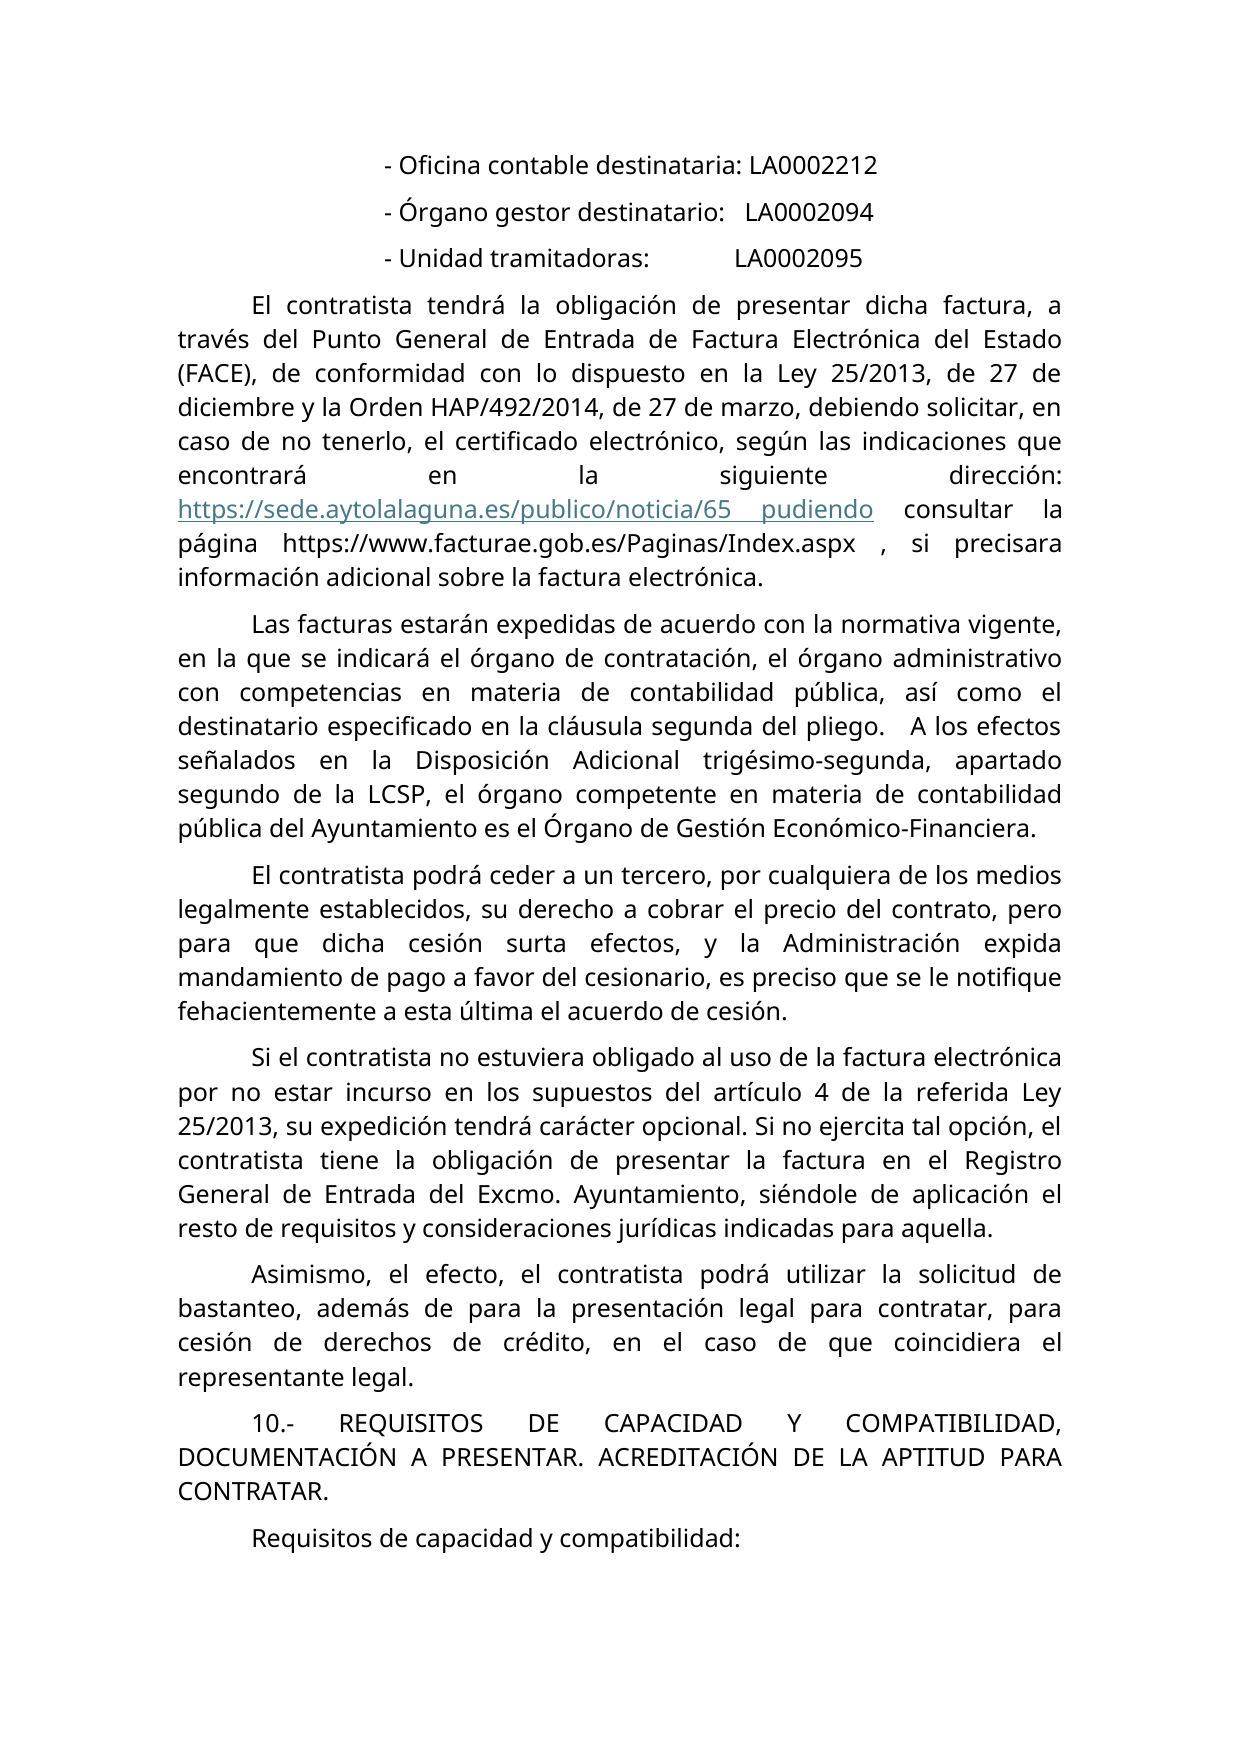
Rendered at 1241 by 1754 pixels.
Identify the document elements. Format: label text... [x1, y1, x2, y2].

text El contratista podrá ceder a un tercero, por cualquiera de los medios legalmente establecidos, su derecho a cobrar el precio del contrato, pero para que dicha cesión surta efectos, y la Administración expida mandamiento de pago a favor del cesionario, es preciso que se le notifique fehacientemente a esta última el acuerdo de cesión. [177, 857, 1063, 1028]
text - Oficina contable destinataria: LA0002212 [310, 148, 1063, 182]
text Las facturas estarán expedidas de acuerdo con la normativa vigente, en la que se indicará el órgano de contratación, el órgano administrativo con competencias en materia de contabilidad pública, así como el destinatario especificado en la cláusula segunda del pliego. A los efectos señalados en la Disposición Adicional trigésimo-segunda, apartado segundo de la LCSP, el órgano competente en materia de contabilidad pública del Ayuntamiento es el Órgano de Gestión Económico-Financiera. [177, 606, 1063, 845]
text Si el contratista no estuviera obligado al uso de la factura electrónica por no estar incurso en los supuestos del artículo 4 de la referida Ley 25/2013, su expedición tendrá carácter opcional. Si no ejercita tal opción, el contratista tiene la obligación de presentar la factura en el Registro General de Entrada del Excmo. Ayuntamiento, siéndole de aplicación el resto de requisitos y consideraciones jurídicas indicadas para aquella. [177, 1040, 1063, 1244]
text Asimismo, el efecto, el contratista podrá utilizar la solicitud de bastanteo, además de para la presentación legal para contratar, para cesión de derechos de crédito, en el caso de que coincidiera el representante legal. [177, 1257, 1063, 1393]
text 10.- REQUISITOS DE CAPACIDAD Y COMPATIBILIDAD, DOCUMENTACIÓN A PRESENTAR. ACREDITACIÓN DE LA APTITUD PARA CONTRATAR. [177, 1406, 1063, 1508]
text - Órgano gestor destinatario: LA0002094 [310, 194, 1063, 228]
text - Unidad tramitadoras: LA0002095 [310, 241, 1063, 275]
text Requisitos de capacidad y compatibilidad: [177, 1520, 1063, 1554]
text El contratista tendrá la obligación de presentar dicha factura, a través del Punto General de Entrada de Factura Electrónica del Estado (FACE), de conformidad con lo dispuesto en la Ley 25/2013, de 27 de diciembre y la Orden HAP/492/2014, de 27 de marzo, debiendo solicitar, en caso de no tenerlo, el certificado electrónico, según las indicaciones que encontrará en la siguiente dirección: https://sede.aytolalaguna.es/publico/noticia/65 pudiendo consultar la página https://www.facturae.gob.es/Paginas/Index.aspx , si precisara información adicional sobre la factura electrónica. [177, 287, 1063, 594]
